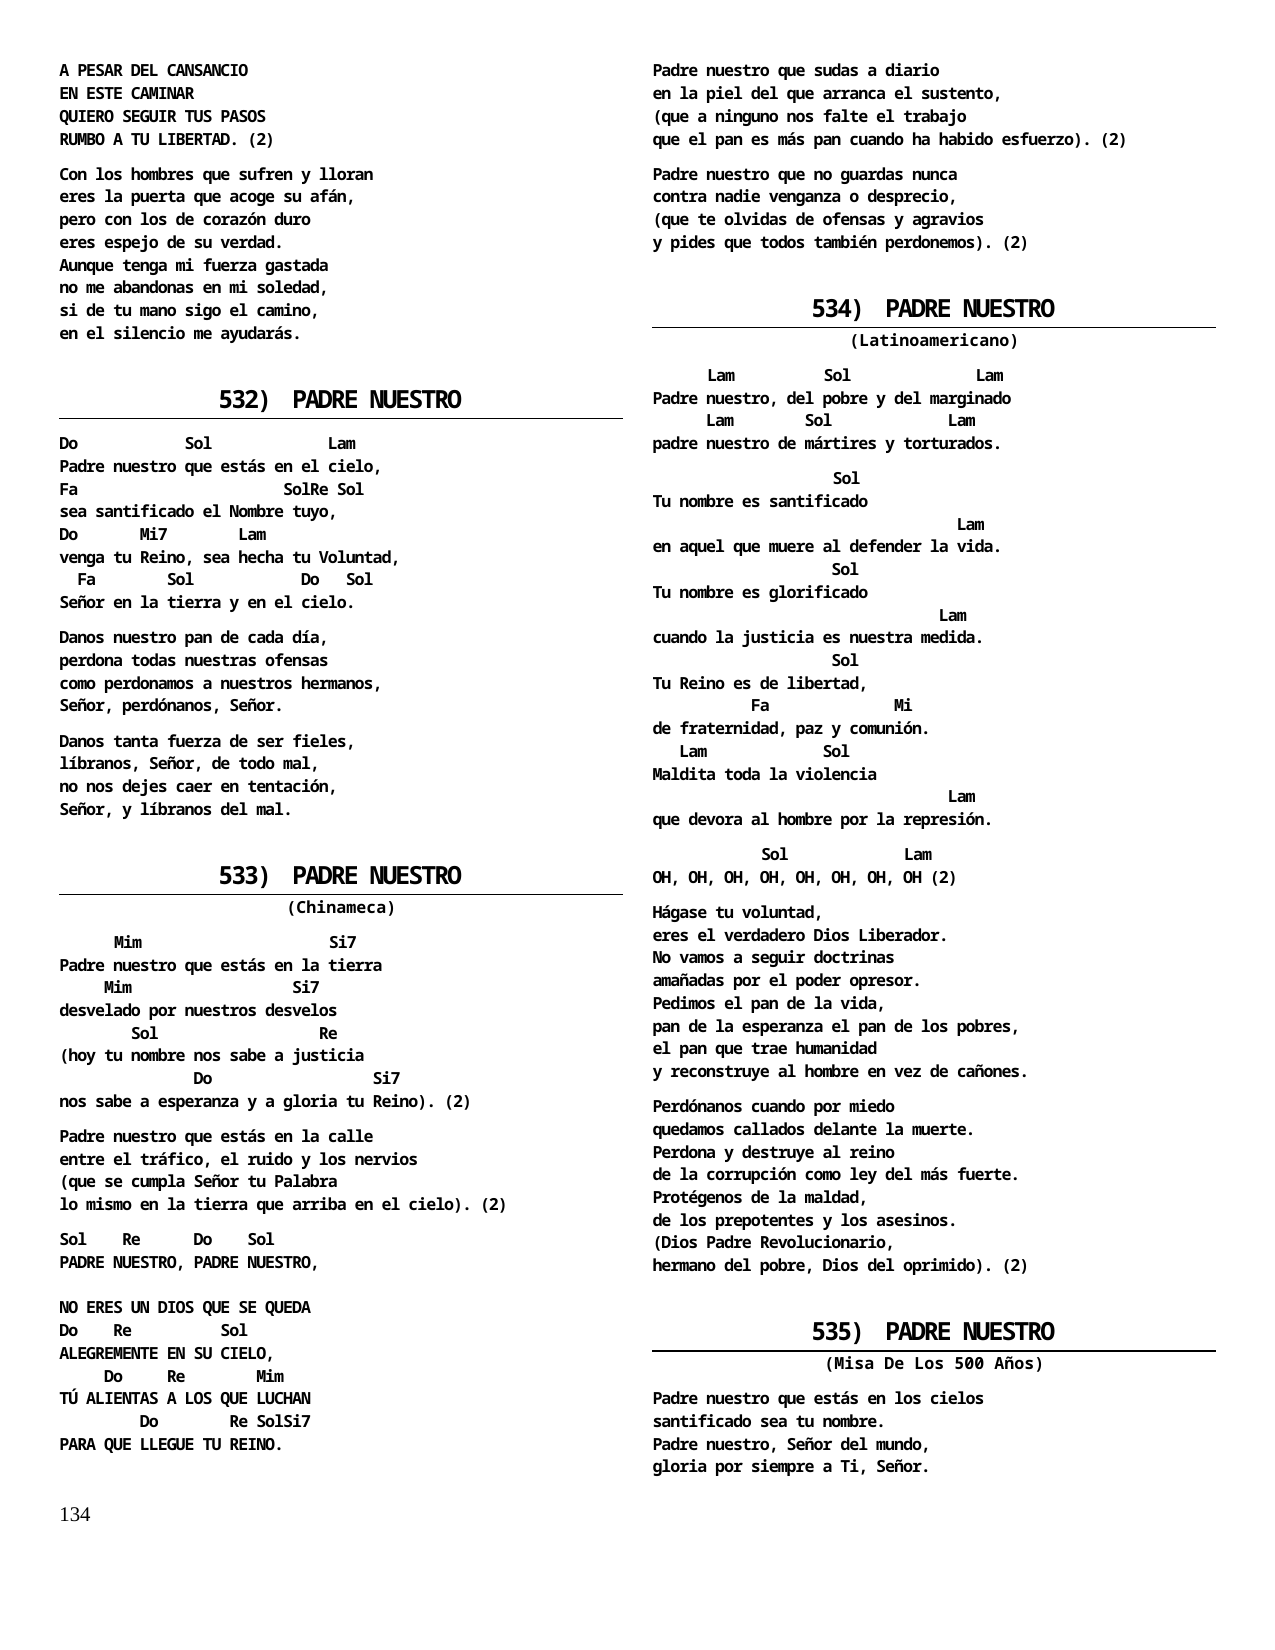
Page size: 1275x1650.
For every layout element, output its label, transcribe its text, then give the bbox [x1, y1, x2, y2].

text Lam Sol Lam Padre nuestro, del pobre y del marginado Lam Sol Lam padre nuestro de mártires y torturados. [652, 364, 1216, 454]
text Padre nuestro que no guardas nunca contra nadie venganza o desprecio, (que te olvidas de ofensas y agravios y pides que todos también perdonemos). (2) [652, 162, 1216, 253]
text Padre nuestro que sudas a diario en la piel del que arranca el sustento, (que a ninguno nos falte el trabajo que el pan es más pan cuando ha habido esfuerzo). (2) [652, 59, 1216, 150]
text Sol Lam OH, OH, OH, OH, OH, OH, OH, OH (2) [652, 843, 1216, 888]
subtitle Padre Nuestro [59, 858, 623, 894]
text (Misa De Los 500 Años) [652, 1352, 1216, 1374]
text Danos nuestro pan de cada día, perdona todas nuestras ofensas como perdonamos a nuestros hermanos, Señor, perdónanos, Señor. [59, 626, 623, 717]
text Padre nuestro que estás en la calle entre el tráfico, el ruido y los nervios (que se cumpla Señor tu Palabra lo mismo en la tierra que arriba en el cielo). (2) [59, 1125, 623, 1216]
text Con los hombres que sufren y lloran eres la puerta que acoge su afán, pero con los de corazón duro eres espejo de su verdad. Aunque tenga mi fuerza gastada no me abandonas en mi soledad, si de tu mano sigo el camino, en el silencio me ayudarás. [59, 162, 623, 344]
text (Latinoamericano) [652, 328, 1216, 351]
subtitle Padre Nuestro [59, 382, 623, 418]
subtitle Padre Nuestro [652, 1314, 1216, 1350]
text Sol Re Do Sol PADRE NUESTRO, PADRE NUESTRO, NO ERES UN DIOS QUE SE QUEDA Do Re Sol ALEGREMENTE EN SU CIELO, Do Re Mim TÚ ALIENTAS A LOS QUE LUCHAN Do Re SolSi7 PARA QUE LLEGUE TU REINO. [59, 1228, 623, 1455]
text Danos tanta fuerza de ser fieles, líbranos, Señor, de todo mal, no nos dejes caer en tentación, Señor, y líbranos del mal. [59, 729, 623, 820]
text Mim Si7 Padre nuestro que estás en la tierra Mim Si7 desvelado por nuestros desvelos Sol Re (hoy tu nombre nos sabe a justicia Do Si7 nos sabe a esperanza y a gloria tu Reino). (2) [59, 931, 623, 1112]
subtitle Padre Nuestro [652, 291, 1216, 327]
text Do Sol Lam Padre nuestro que estás en el cielo, Fa SolRe Sol sea santificado el Nombre tuyo, Do Mi7 Lam venga tu Reino, sea hecha tu Voluntad, Fa Sol Do Sol Señor en la tierra y en el cielo. [59, 432, 623, 613]
text Perdónanos cuando por miedo quedamos callados delante la muerte. Perdona y destruye al reino de la corrupción como ley del más fuerte. Protégenos de la maldad, de los prepotentes y los asesinos. (Dios Padre Revolucionario, hermano del pobre, Dios del oprimido). (2) [652, 1095, 1216, 1277]
text (Chinameca) [59, 895, 623, 918]
text Padre nuestro que estás en los cielos santificado sea tu nombre. Padre nuestro, Señor del mundo, gloria por siempre a Ti, Señor. [652, 1387, 1216, 1478]
text A PESAR DEL CANSANCIO EN ESTE CAMINAR QUIERO SEGUIR TUS PASOS RUMBO A TU LIBERTAD. (2) [59, 59, 623, 150]
text Sol Tu nombre es santificado Lam en aquel que muere al defender la vida. Sol Tu nombre es glorificado Lam cuando la justicia es nuestra medida. Sol Tu Reino es de libertad, Fa Mi de fraternidad, paz y comunión. Lam Sol Maldita toda la violencia Lam que devora al hombre por la represión. [652, 467, 1216, 830]
text Hágase tu voluntad, eres el verdadero Dios Liberador. No vamos a seguir doctrinas amañadas por el poder opresor. Pedimos el pan de la vida, pan de la esperanza el pan de los pobres, el pan que trae humanidad y reconstruye al hombre en vez de cañones. [652, 901, 1216, 1082]
